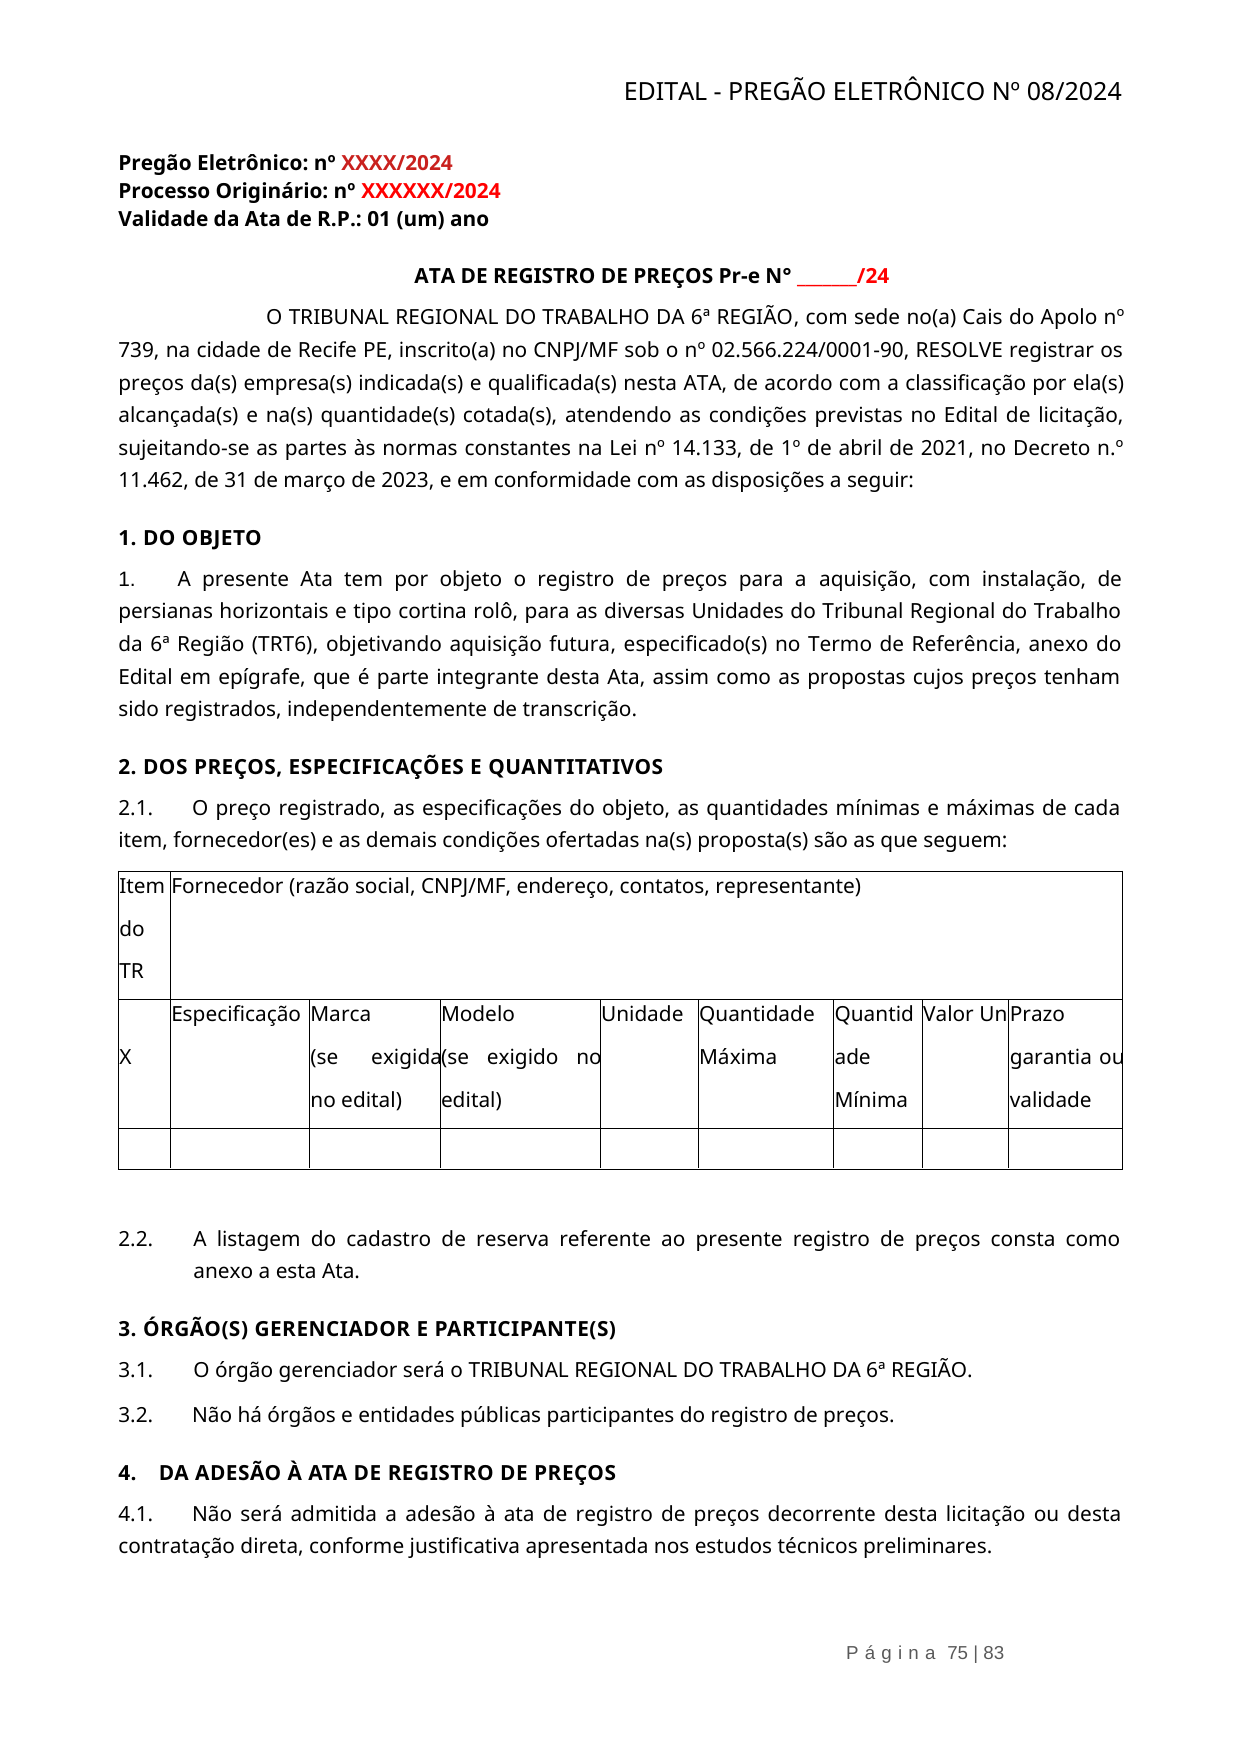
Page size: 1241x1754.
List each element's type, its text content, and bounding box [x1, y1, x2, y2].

table_cell Valor Un [923, 1000, 1008, 1127]
list Não será admitida a adesão à ata de registro de preços decorrente desta licitação ou desta contratação direta, conforme justificativa apresentada nos estudos técnicos preliminares. [118, 1499, 1122, 1560]
table_cell [310, 1129, 440, 1168]
text ATA DE REGISTRO DE PREÇOS Pr-e N° _______/24 [107, 261, 1196, 290]
table_cell [699, 1129, 833, 1168]
table_cell Prazo garantia ou validade [1009, 1000, 1122, 1127]
table_cell [834, 1129, 922, 1168]
table_cell Quantidade Mínima [834, 1000, 922, 1127]
subtitle 3. ÓRGÃO(S) GERENCIADOR E PARTICIPANTE(S) [118, 1314, 1122, 1343]
subtitle 2. DOS PREÇOS, ESPECIFICAÇÕES E QUANTITATIVOS [118, 752, 1122, 780]
list Não há órgãos e entidades públicas participantes do registro de preços. [118, 1400, 1122, 1429]
list O preço registrado, as especificações do objeto, as quantidades mínimas e máximas de cada item, fornecedor(es) e as demais condições ofertadas na(s) proposta(s) são as que seguem: [118, 793, 1122, 854]
list O órgão gerenciador será o TRIBUNAL REGIONAL DO TRABALHO DA 6ª REGIÃO. [118, 1355, 1122, 1384]
table_cell [1009, 1129, 1122, 1168]
text Pregão Eletrônico: nº XXXX/2024 [118, 148, 1193, 176]
table_cell Especificação [171, 1000, 309, 1127]
text Validade da Ata de R.P.: 01 (um) ano [118, 204, 1193, 233]
list A listagem do cadastro de reserva referente ao presente registro de preços consta como anexo a esta Ata. [118, 1224, 1122, 1285]
table_cell [171, 1129, 309, 1168]
text Processo Originário: nº XXXXXX/2024 [118, 176, 1193, 204]
table_header Fornecedor (razão social, CNPJ/MF, endereço, contatos, representante) [171, 872, 1122, 999]
table_cell Modelo (se exigido no edital) [441, 1000, 600, 1127]
subtitle DA ADESÃO À ATA DE REGISTRO DE PREÇOS [118, 1458, 1122, 1486]
table_cell [119, 1129, 170, 1168]
table_cell Unidade [601, 1000, 698, 1127]
table_header Item do TR [119, 872, 170, 999]
table_cell [923, 1129, 1008, 1168]
table_cell [601, 1129, 698, 1168]
table_cell [441, 1129, 600, 1168]
table_cell X [119, 1000, 170, 1127]
table_cell Marca (se exigida no edital) [310, 1000, 440, 1127]
subtitle 1. DO OBJETO [118, 523, 1122, 551]
list A presente Ata tem por objeto o registro de preços para a aquisição, com instalação, de persianas horizontais e tipo cortina rolô, para as diversas Unidades do Tribunal Regional do Trabalho da 6ª Região (TRT6), objetivando aquisição futura, especificado(s) no Termo de Referência, anexo do Edital em epígrafe, que é parte integrante desta Ata, assim como as propostas cujos preços tenham sido registrados, independentemente de transcrição. [118, 564, 1122, 723]
table_cell Quantidade Máxima [699, 1000, 833, 1127]
text O TRIBUNAL REGIONAL DO TRABALHO DA 6ª REGIÃO, com sede no(a) Cais do Apolo nº 739, na cidade de Recife PE, inscrito(a) no CNPJ/MF sob o nº 02.566.224/0001-90, RESOLVE registrar os preços da(s) empresa(s) indicada(s) e qualificada(s) nesta ATA, de acordo com a classificação por ela(s) alcançada(s) e na(s) quantidade(s) cotada(s), atendendo as condições previstas no Edital de licitação, sujeitando-se as partes às normas constantes na Lei nº 14.133, de 1º de abril de 2021, no Decreto n.º 11.462, de 31 de março de 2023, e em conformidade com as disposições a seguir: [118, 302, 1125, 494]
